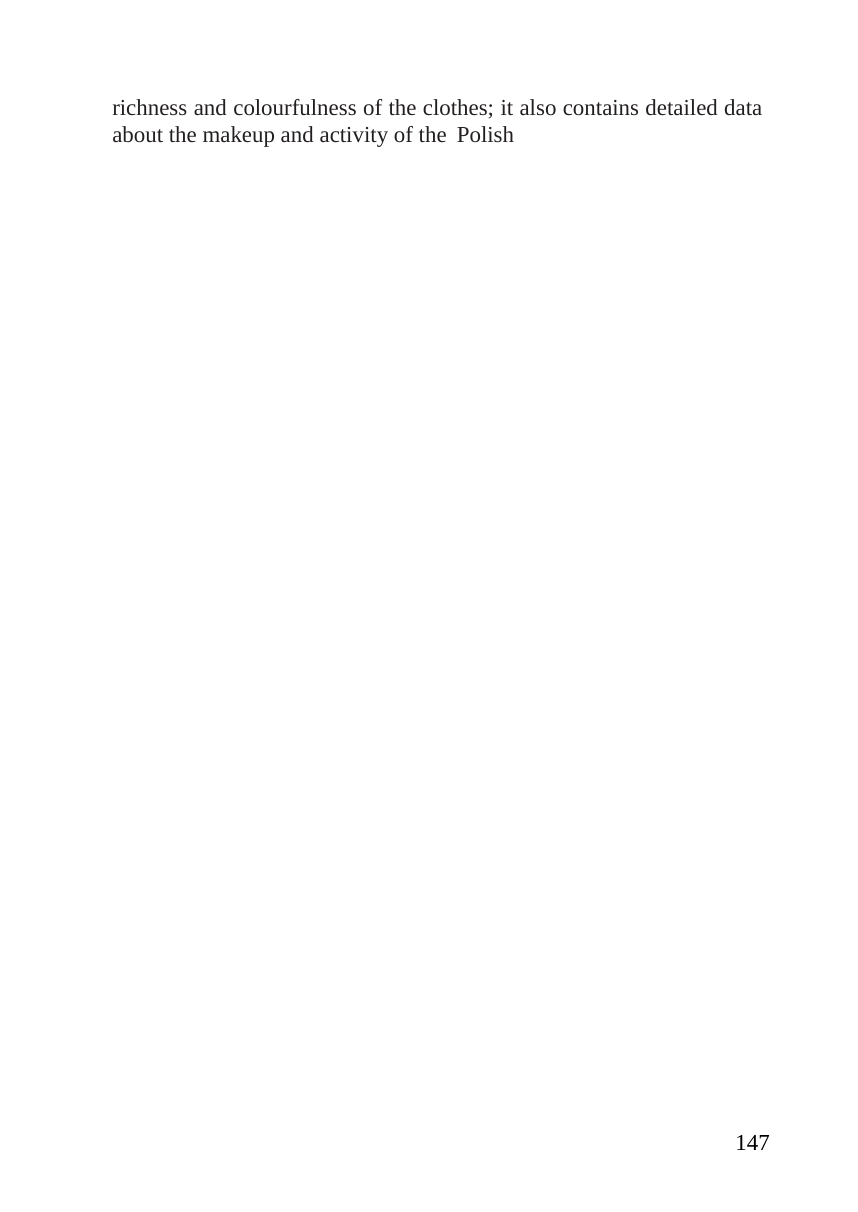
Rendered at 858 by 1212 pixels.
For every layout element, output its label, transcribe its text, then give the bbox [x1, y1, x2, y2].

text richness and colourfulness of the clothes; it also contains detailed data about the makeup and activity of the Polish [112, 94, 763, 148]
